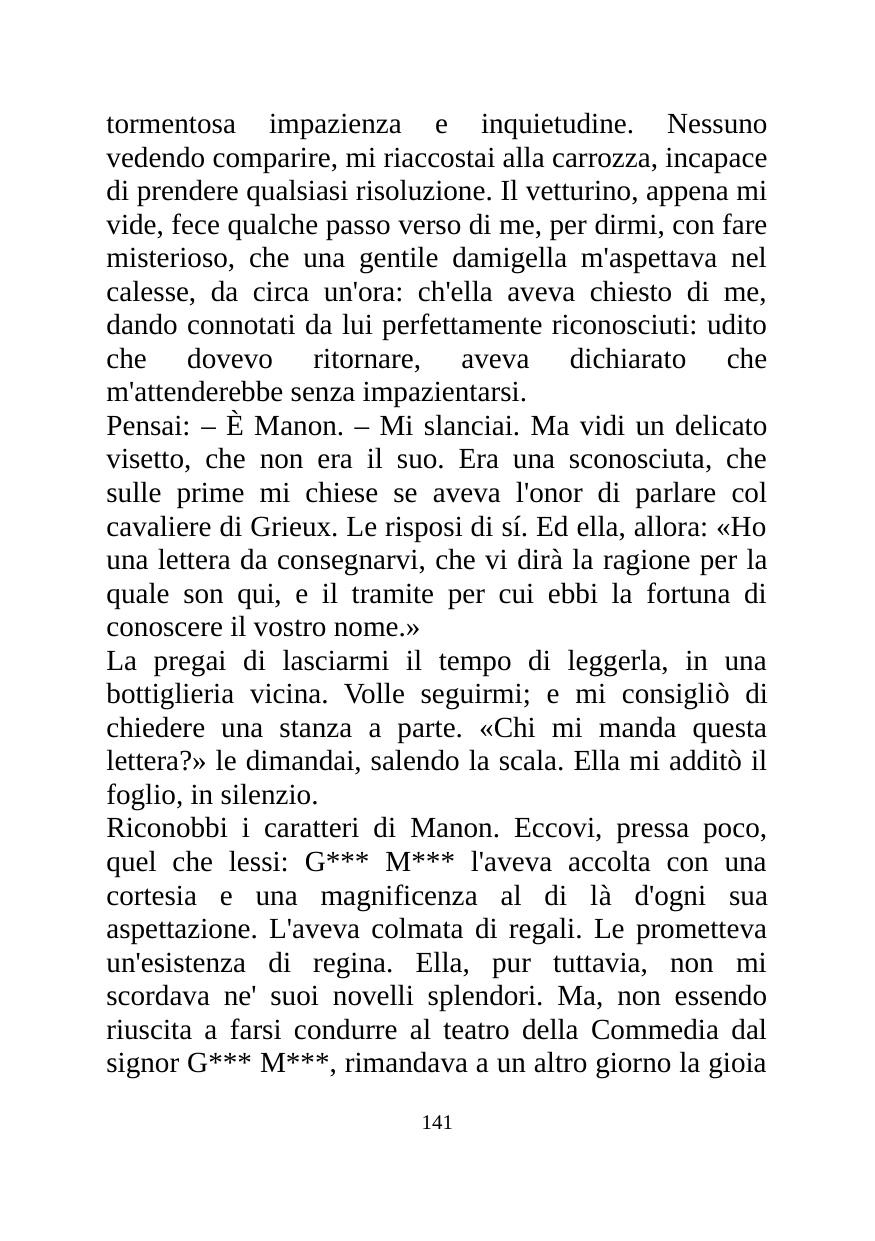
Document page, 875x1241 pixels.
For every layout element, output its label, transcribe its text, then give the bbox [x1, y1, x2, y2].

text La pregai di lasciarmi il tempo di leggerla, in una bottiglieria vicina. Volle seguirmi; e mi consigliò di chiedere una stanza a parte. «Chi mi manda questa lettera?» le dimandai, salendo la scala. Ella mi additò il foglio, in silenzio. [106, 643, 768, 811]
text Pensai: ‒ È Manon. ‒ Mi slanciai. Ma vidi un delicato visetto, che non era il suo. Era una sconosciuta, che sulle prime mi chiese se aveva l'onor di parlare col cavaliere di Grieux. Le risposi di sí. Ed ella, allora: «Ho una lettera da consegnarvi, che vi dirà la ragione per la quale son qui, e il tramite per cui ebbi la fortuna di conoscere il vostro nome.» [106, 408, 768, 643]
text Riconobbi i caratteri di Manon. Eccovi, pressa poco, quel che lessi: G*** M*** l'aveva accolta con una cortesia e una magnificenza al di là d'ogni sua aspettazione. L'aveva colmata di regali. Le prometteva un'esistenza di regina. Ella, pur tuttavia, non mi scordava ne' suoi novelli splendori. Ma, non essendo riuscita a farsi condurre al teatro della Commedia dal signor G*** M***, rimandava a un altro giorno la gioia [106, 811, 768, 1079]
text tormentosa impazienza e inquietudine. Nessuno vedendo comparire, mi riaccostai alla carrozza, incapace di prendere qualsiasi risoluzione. Il vetturino, appena mi vide, fece qualche passo verso di me, per dirmi, con fare misterioso, che una gentile damigella m'aspettava nel calesse, da circa un'ora: ch'ella aveva chiesto di me, dando connotati da lui perfettamente riconosciuti: udito che dovevo ritornare, aveva dichiarato che m'attenderebbe senza impazientarsi. [106, 106, 768, 408]
